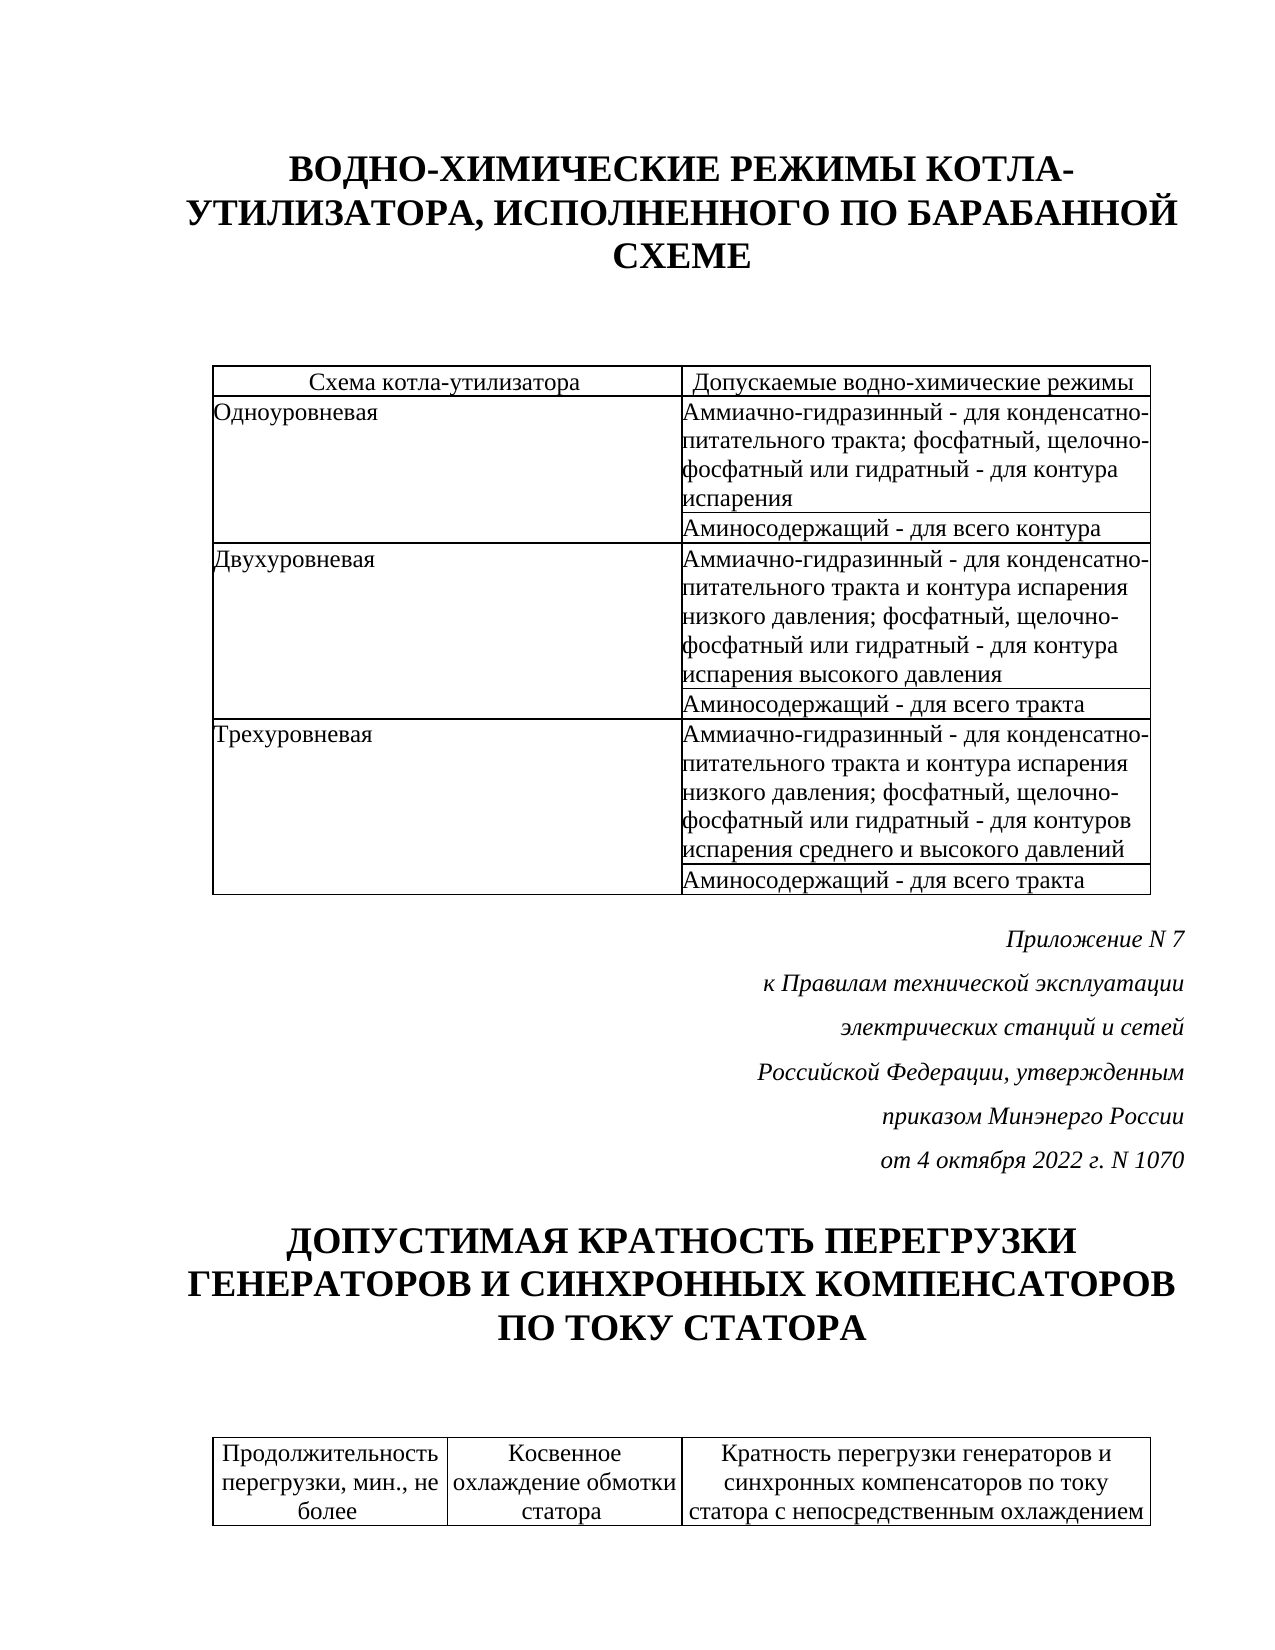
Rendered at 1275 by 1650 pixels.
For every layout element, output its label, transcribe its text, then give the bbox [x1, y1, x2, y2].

text к Правилам технической эксплуатации [177, 968, 1186, 997]
table_header Схема котла-утилизатора [214, 367, 681, 395]
text ДОПУСТИМАЯ КРАТНОСТЬ ПЕРЕГРУЗКИ ГЕНЕРАТОРОВ И СИНХРОННЫХ КОМПЕНСАТОРОВ ПО ТОКУ СТАТОРА [177, 1219, 1186, 1348]
table_cell Аммиачно-гидразинный - для конденсатно-питательного тракта и контура испарения низкого давления; фосфатный, щелочно-фосфатный или гидратный - для контура испарения высокого давления [683, 544, 1150, 687]
text ВОДНО-ХИМИЧЕСКИЕ РЕЖИМЫ КОТЛА-УТИЛИЗАТОРА, ИСПОЛНЕННОГО ПО БАРАБАННОЙ СХЕМЕ [177, 147, 1186, 276]
table_header Продолжительность перегрузки, мин., не более [214, 1438, 447, 1525]
table_header Косвенное охлаждение обмотки статора [448, 1438, 681, 1525]
table_cell Аммиачно-гидразинный - для конденсатно-питательного тракта и контура испарения низкого давления; фосфатный, щелочно-фосфатный или гидратный - для контуров испарения среднего и высокого давлений [683, 720, 1150, 863]
table_cell Аммиачно-гидразинный - для конденсатно-питательного тракта; фосфатный, щелочно-фосфатный или гидратный - для контура испарения [683, 397, 1150, 512]
table_cell Трехуровневая [214, 720, 681, 893]
table_cell Аминосодержащий - для всего тракта [683, 689, 1150, 718]
table_cell Одноуровневая [214, 397, 681, 542]
table_cell Двухуровневая [214, 544, 681, 718]
text Российской Федерации, утвержденным [177, 1057, 1186, 1086]
text Приложение N 7 [177, 924, 1186, 952]
text приказом Минэнерго России [177, 1101, 1186, 1130]
table_header Кратность перегрузки генераторов и синхронных компенсаторов по току статора с непосредственным охлаждением [683, 1438, 1150, 1525]
text электрических станций и сетей [177, 1012, 1186, 1041]
table_cell Аминосодержащий - для всего контура [683, 513, 1150, 542]
text от 4 октября 2022 г. N 1070 [177, 1146, 1186, 1174]
table_header Допускаемые водно-химические режимы [683, 367, 1150, 395]
table_cell Аминосодержащий - для всего тракта [683, 865, 1150, 893]
